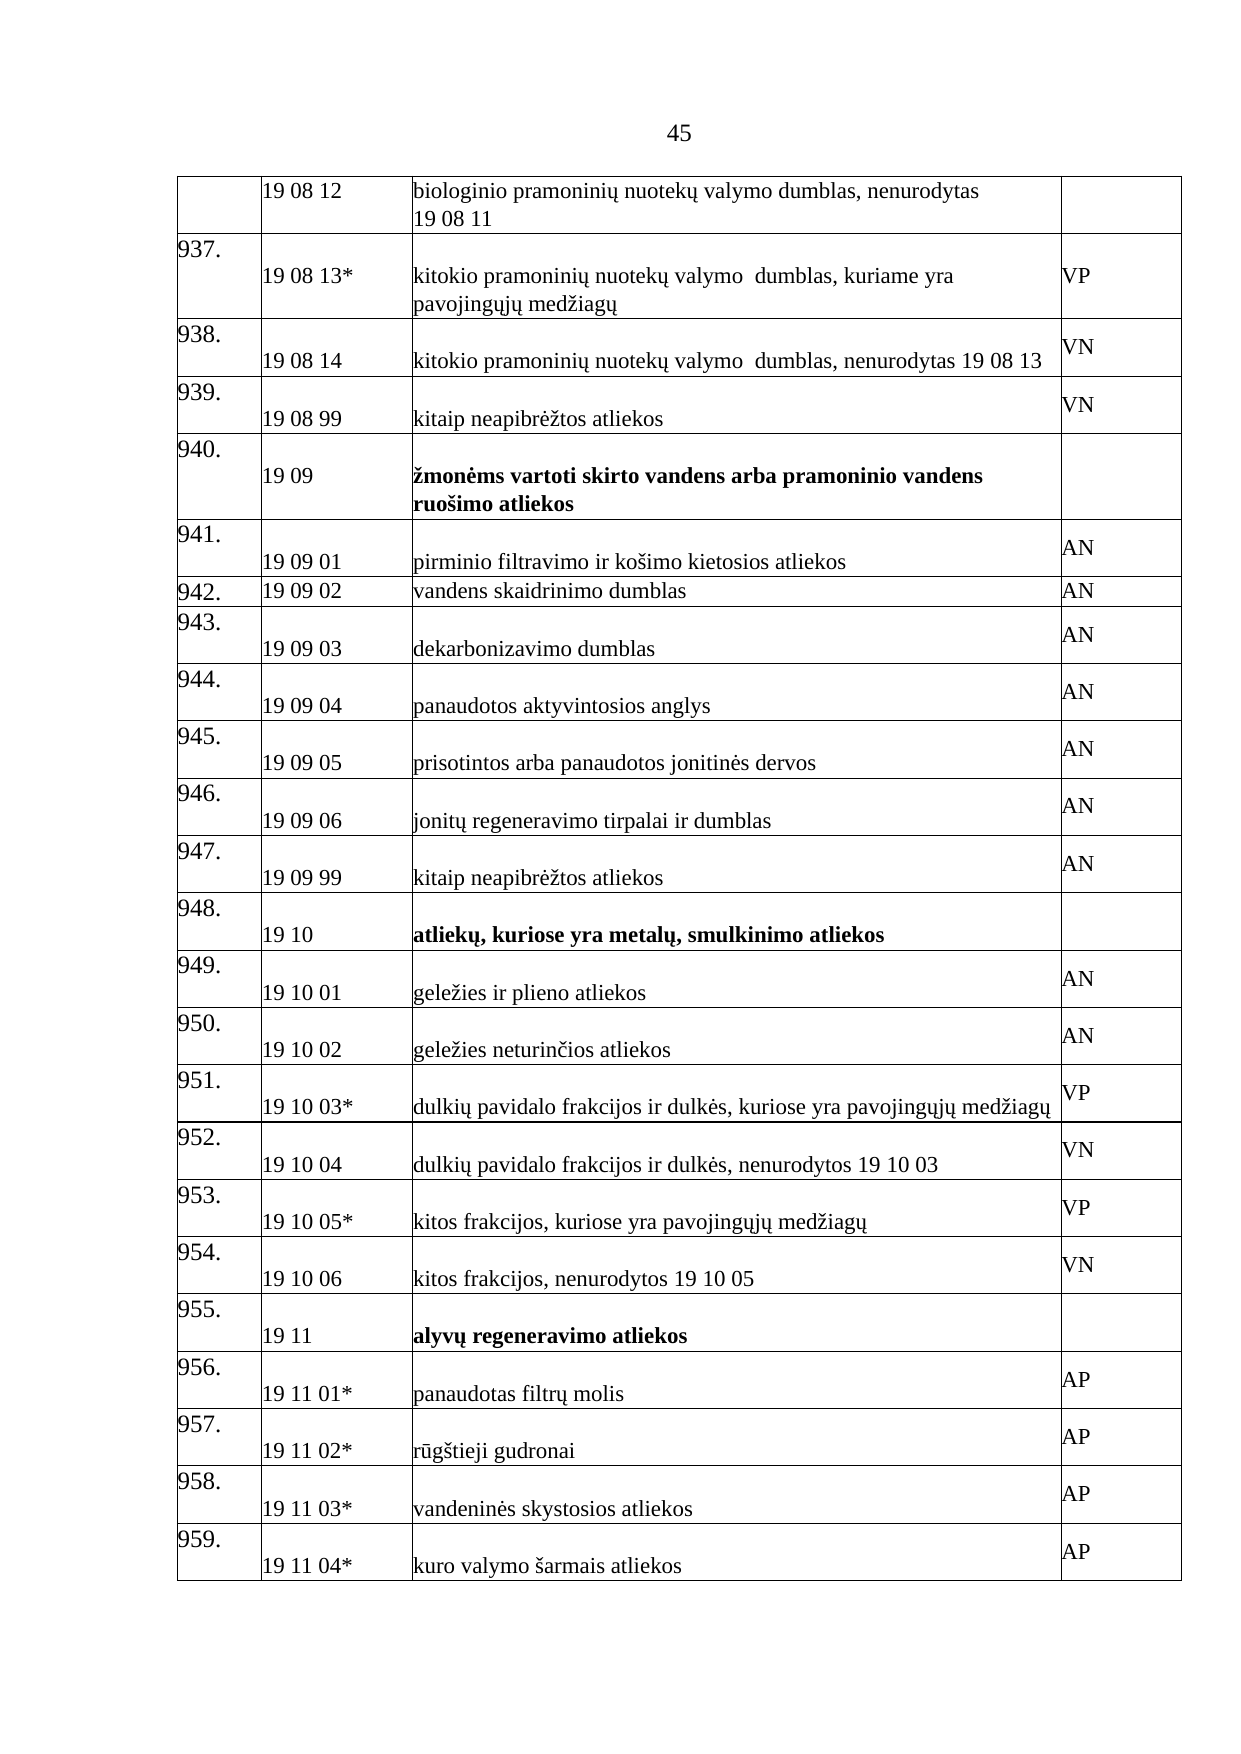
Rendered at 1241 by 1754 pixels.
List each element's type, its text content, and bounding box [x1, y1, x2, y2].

table_cell geležies ir plieno atliekos [413, 951, 1061, 1007]
table_cell 937. [178, 234, 261, 318]
table_cell 19 08 99 [262, 377, 412, 433]
table_cell 943. [178, 607, 261, 663]
table_cell 938. [178, 319, 261, 376]
table_cell 19 09 03 [262, 607, 412, 663]
table_cell 19 08 12 [262, 177, 412, 233]
table_cell 940. [178, 434, 261, 518]
table_cell AN [1062, 607, 1181, 663]
table_cell [1062, 893, 1181, 949]
table_cell panaudotas filtrų molis [413, 1352, 1061, 1408]
table_cell 951. [178, 1065, 261, 1121]
table_cell kitos frakcijos, nenurodytos 19 10 05 [413, 1237, 1061, 1293]
table_cell 953. [178, 1180, 261, 1236]
table_cell 958. [178, 1466, 261, 1523]
table_cell panaudotos aktyvintosios anglys [413, 664, 1061, 720]
table_cell 944. [178, 664, 261, 720]
table_cell 957. [178, 1409, 261, 1465]
table_cell 19 10 05* [262, 1180, 412, 1236]
table_cell 19 08 14 [262, 319, 412, 376]
table_cell 19 09 04 [262, 664, 412, 720]
table_cell dulkių pavidalo frakcijos ir dulkės, nenurodytos 19 10 03 [413, 1123, 1061, 1179]
table_cell kitaip neapibrėžtos atliekos [413, 836, 1061, 892]
table_cell 19 09 [262, 434, 412, 518]
table_cell VN [1062, 1237, 1181, 1293]
table_cell 959. [178, 1524, 261, 1580]
table_cell 947. [178, 836, 261, 892]
table_cell VN [1062, 319, 1181, 376]
table_cell dulkių pavidalo frakcijos ir dulkės, kuriose yra pavojingųjų medžiagų [413, 1065, 1061, 1121]
table_cell kitokio pramoninių nuotekų valymo dumblas, kuriame yra pavojingųjų medžiagų [413, 234, 1061, 318]
table_cell 941. [178, 520, 261, 576]
table_cell kuro valymo šarmais atliekos [413, 1524, 1061, 1580]
table_cell kitos frakcijos, kuriose yra pavojingųjų medžiagų [413, 1180, 1061, 1236]
table_cell AN [1062, 1008, 1181, 1064]
table_cell 19 10 06 [262, 1237, 412, 1293]
table_cell VN [1062, 1123, 1181, 1179]
table_cell 952. [178, 1123, 261, 1179]
table_cell 19 09 99 [262, 836, 412, 892]
table_cell vandeninės skystosios atliekos [413, 1466, 1061, 1523]
table_cell AN [1062, 520, 1181, 576]
table_cell pirminio filtravimo ir košimo kietosios atliekos [413, 520, 1061, 576]
table_cell AN [1062, 951, 1181, 1007]
table_cell prisotintos arba panaudotos jonitinės dervos [413, 721, 1061, 777]
table_cell VP [1062, 1180, 1181, 1236]
table_cell 19 09 06 [262, 779, 412, 835]
table_cell atliekų, kuriose yra metalų, smulkinimo atliekos [413, 893, 1061, 949]
table_cell rūgštieji gudronai [413, 1409, 1061, 1465]
table_cell 19 11 03* [262, 1466, 412, 1523]
table_cell geležies neturinčios atliekos [413, 1008, 1061, 1064]
table_cell 19 10 04 [262, 1123, 412, 1179]
table_cell 942. [178, 577, 261, 606]
table_cell 945. [178, 721, 261, 777]
table_cell [1062, 434, 1181, 518]
table_cell AP [1062, 1409, 1181, 1465]
table_cell 19 09 05 [262, 721, 412, 777]
table_cell 955. [178, 1294, 261, 1351]
table_cell [1062, 177, 1181, 233]
table_cell AN [1062, 664, 1181, 720]
table_cell AN [1062, 779, 1181, 835]
table_cell 949. [178, 951, 261, 1007]
table_cell AN [1062, 836, 1181, 892]
table_cell VP [1062, 234, 1181, 318]
table_cell 19 11 [262, 1294, 412, 1351]
table_cell [1062, 1294, 1181, 1351]
table_cell 19 10 [262, 893, 412, 949]
table_cell 19 10 02 [262, 1008, 412, 1064]
table_cell 19 11 01* [262, 1352, 412, 1408]
table_cell 950. [178, 1008, 261, 1064]
table_cell žmonėms vartoti skirto vandens arba pramoninio vandens ruošimo atliekos [413, 434, 1061, 518]
table_cell AN [1062, 721, 1181, 777]
table_cell 19 11 04* [262, 1524, 412, 1580]
table_cell jonitų regeneravimo tirpalai ir dumblas [413, 779, 1061, 835]
table_cell 954. [178, 1237, 261, 1293]
table_cell 939. [178, 377, 261, 433]
table_cell 948. [178, 893, 261, 949]
table_cell 956. [178, 1352, 261, 1408]
table_cell 946. [178, 779, 261, 835]
table_cell dekarbonizavimo dumblas [413, 607, 1061, 663]
table_cell 19 09 02 [262, 577, 412, 606]
table_cell AP [1062, 1352, 1181, 1408]
table_cell 19 09 01 [262, 520, 412, 576]
table_cell vandens skaidrinimo dumblas [413, 577, 1061, 606]
table_cell AP [1062, 1466, 1181, 1523]
table_cell 19 11 02* [262, 1409, 412, 1465]
table_cell 19 10 03* [262, 1065, 412, 1121]
table_cell AN [1062, 577, 1181, 606]
table_cell alyvų regeneravimo atliekos [413, 1294, 1061, 1351]
table_cell kitokio pramoninių nuotekų valymo dumblas, nenurodytas 19 08 13 [413, 319, 1061, 376]
table_cell 19 10 01 [262, 951, 412, 1007]
table_cell AP [1062, 1524, 1181, 1580]
table_cell [178, 177, 261, 233]
table_cell kitaip neapibrėžtos atliekos [413, 377, 1061, 433]
table_cell VP [1062, 1065, 1181, 1121]
table_cell VN [1062, 377, 1181, 433]
table_cell biologinio pramoninių nuotekų valymo dumblas, nenurodytas 19 08 11 [413, 177, 1061, 233]
table_cell 19 08 13* [262, 234, 412, 318]
